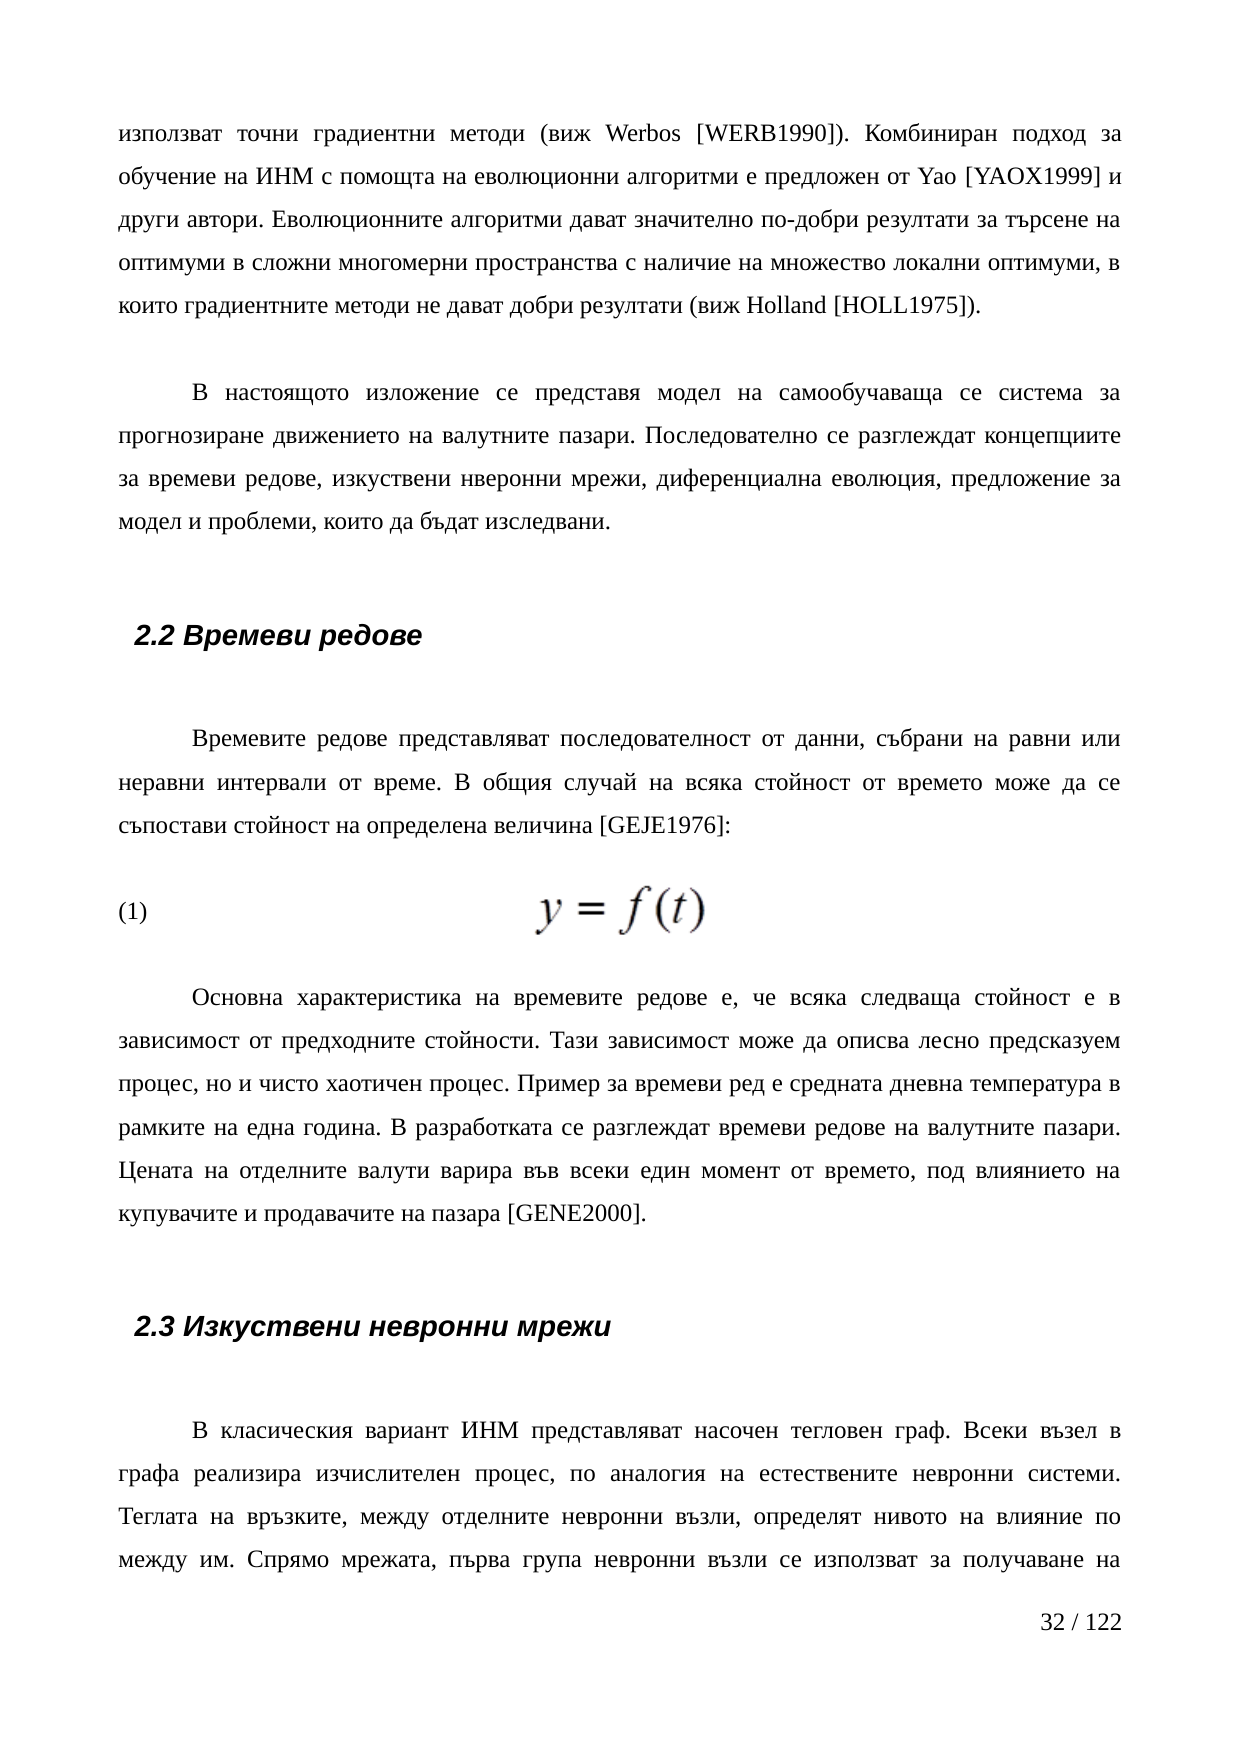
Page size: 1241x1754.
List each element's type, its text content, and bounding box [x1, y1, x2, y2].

text [714, 896, 1122, 925]
text Основна характеристика на времевите редове е, че всяка следваща стойност е в зависимост от предходните стойности. Тази зависимост може да описва лесно предсказуем процес, но и чисто хаотичен процес. Пример за времеви ред е средната дневна температура в рамките на една година. В разработката се разглеждат времеви редове на валутните пазари. Цената на отделните валути варира във всеки един момент от времето, под влиянието на купувачите и продавачите на пазара [GENE2000]. [118, 982, 1122, 1227]
subtitle 2.3 Изкуствени невронни мрежи [118, 1309, 1122, 1343]
text В настоящото изложение се представя модел на самообучаваща се система за прогнозиране движението на валутните пазари. Последователно се разглеждат концепциите за времеви редове, изкуствени нверонни мрежи, диференциална еволюция, предложение за модел и проблеми, които да бъдат изследвани. [118, 377, 1122, 535]
text (1) [118, 896, 526, 925]
subtitle 2.2 Времеви редове [118, 617, 1122, 651]
text В класическия вариант ИНМ представляват насочен тегловен граф. Всеки възел в графа реализира изчислителен процес, по аналогия на естествените невронни системи. Теглата на връзките, между отделните невронни възли, определят нивото на влияние по между им. Спрямо мрежата, първа група невронни възли се използват за получаване на [118, 1415, 1122, 1573]
text използват точни градиентни методи (виж Werbos [WERB1990]). Комбиниран подход за обучение на ИНМ с помощта на еволюционни алгоритми е предложен от Yao [YAOX1999] и други автори. Еволюционните алгоритми дават значително по-добри резултати за търсене на оптимуми в сложни многомерни пространства с наличие на множество локални оптимуми, в които градиентните методи не дават добри резултати (виж Holland [HOLL1975]). [118, 118, 1122, 319]
text Времевите редове представляват последователност от данни, събрани на равни или неравни интервали от време. В общия случай на всяка стойност от времето може да се съпостави стойност на определена величина [GEJE1976]: [118, 723, 1122, 838]
